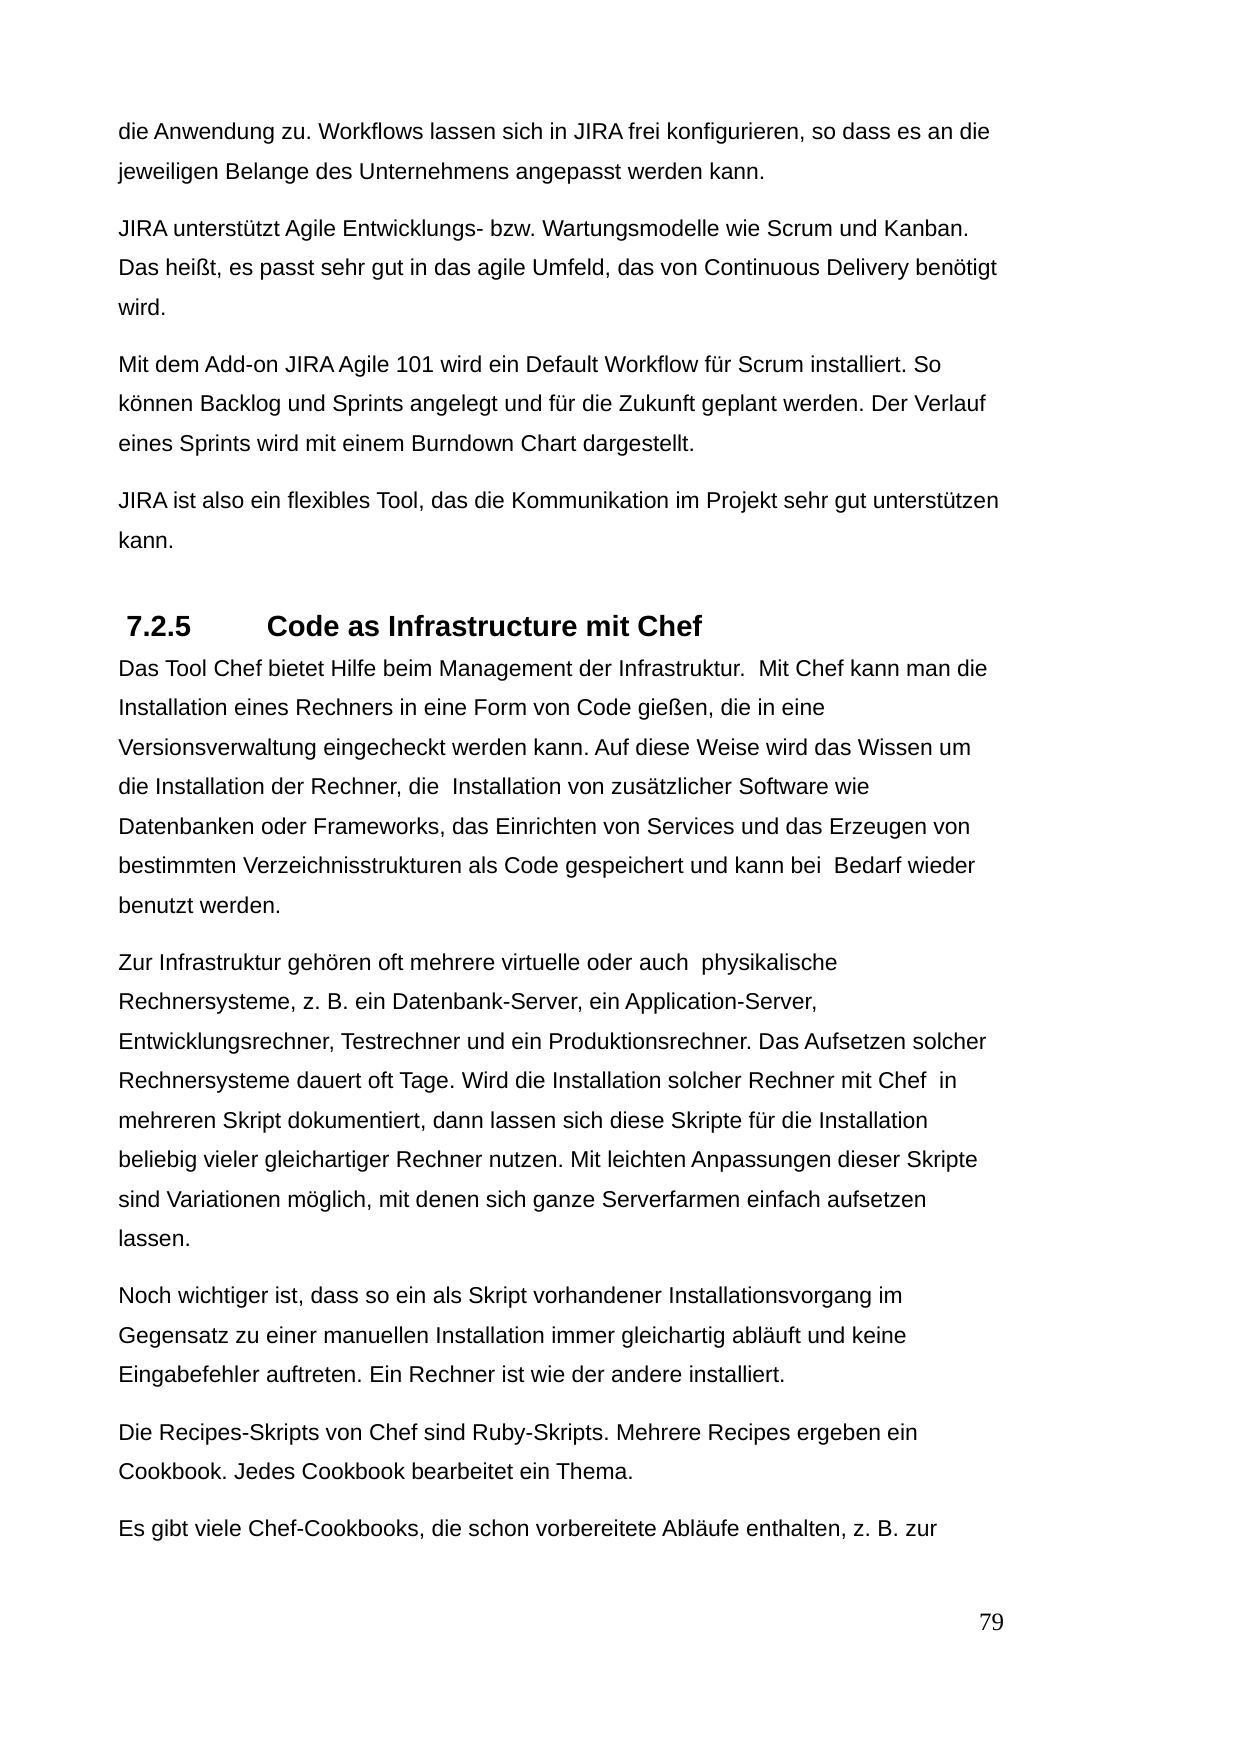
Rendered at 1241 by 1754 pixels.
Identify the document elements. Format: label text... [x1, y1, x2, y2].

text JIRA ist also ein flexibles Tool, das die Kommunikation im Projekt sehr gut unterstützen kann. [118, 487, 1004, 553]
text die Anwendung zu. Workflows lassen sich in JIRA frei konfigurieren, so dass es an die jeweiligen Belange des Unternehmens angepasst werden kann. [118, 118, 1004, 184]
text Es gibt viele Chef-Cookbooks, die schon vorbereitete Abläufe enthalten, z. B. zur [118, 1515, 1004, 1542]
text Noch wichtiger ist, dass so ein als Skript vorhandener Installationsvorgang im Gegensatz zu einer manuellen Installation immer gleichartig abläuft und keine Eingabefehler auftreten. Ein Rechner ist wie der andere installiert. [118, 1282, 1004, 1388]
text Die Recipes-Skripts von Chef sind Ruby-Skripts. Mehrere Recipes ergeben ein Cookbook. Jedes Cookbook bearbeitet ein Thema. [118, 1418, 1004, 1484]
text JIRA unterstützt Agile Entwicklungs- bzw. Wartungsmodelle wie Scrum und Kanban. Das heißt, es passt sehr gut in das agile Umfeld, das von Continuous Delivery benötigt wird. [118, 215, 1004, 320]
text Mit dem Add-on JIRA Agile 101 wird ein Default Workflow für Scrum installiert. So können Backlog und Sprints angelegt und für die Zukunft geplant werden. Der Verlauf eines Sprints wird mit einem Burndown Chart dargestellt. [118, 351, 1004, 456]
text Zur Infrastruktur gehören oft mehrere virtuelle oder auch physikalische Rechnersysteme, z. B. ein Datenbank-Server, ein Application-Server, Entwicklungsrechner, Testrechner und ein Produktionsrechner. Das Aufsetzen solcher Rechnersysteme dauert oft Tage. Wird die Installation solcher Rechner mit Chef in mehreren Skript dokumentiert, dann lassen sich diese Skripte für die Installation beliebig vieler gleichartiger Rechner nutzen. Mit leichten Anpassungen dieser Skripte sind Variationen möglich, mit denen sich ganze Serverfarmen einfach aufsetzen lassen. [118, 949, 1004, 1252]
text Das Tool Chef bietet Hilfe beim Management der Infrastruktur. Mit Chef kann man die Installation eines Rechners in eine Form von Code gießen, die in eine Versionsverwaltung eingecheckt werden kann. Auf diese Weise wird das Wissen um die Installation der Rechner, die Installation von zusätzlicher Software wie Datenbanken oder Frameworks, das Einrichten von Services und das Erzeugen von bestimmten Verzeichnisstrukturen als Code gespeichert und kann bei Bedarf wieder benutzt werden. [118, 655, 1004, 918]
subtitle Code as Infrastructure mit Chef [118, 609, 1004, 642]
